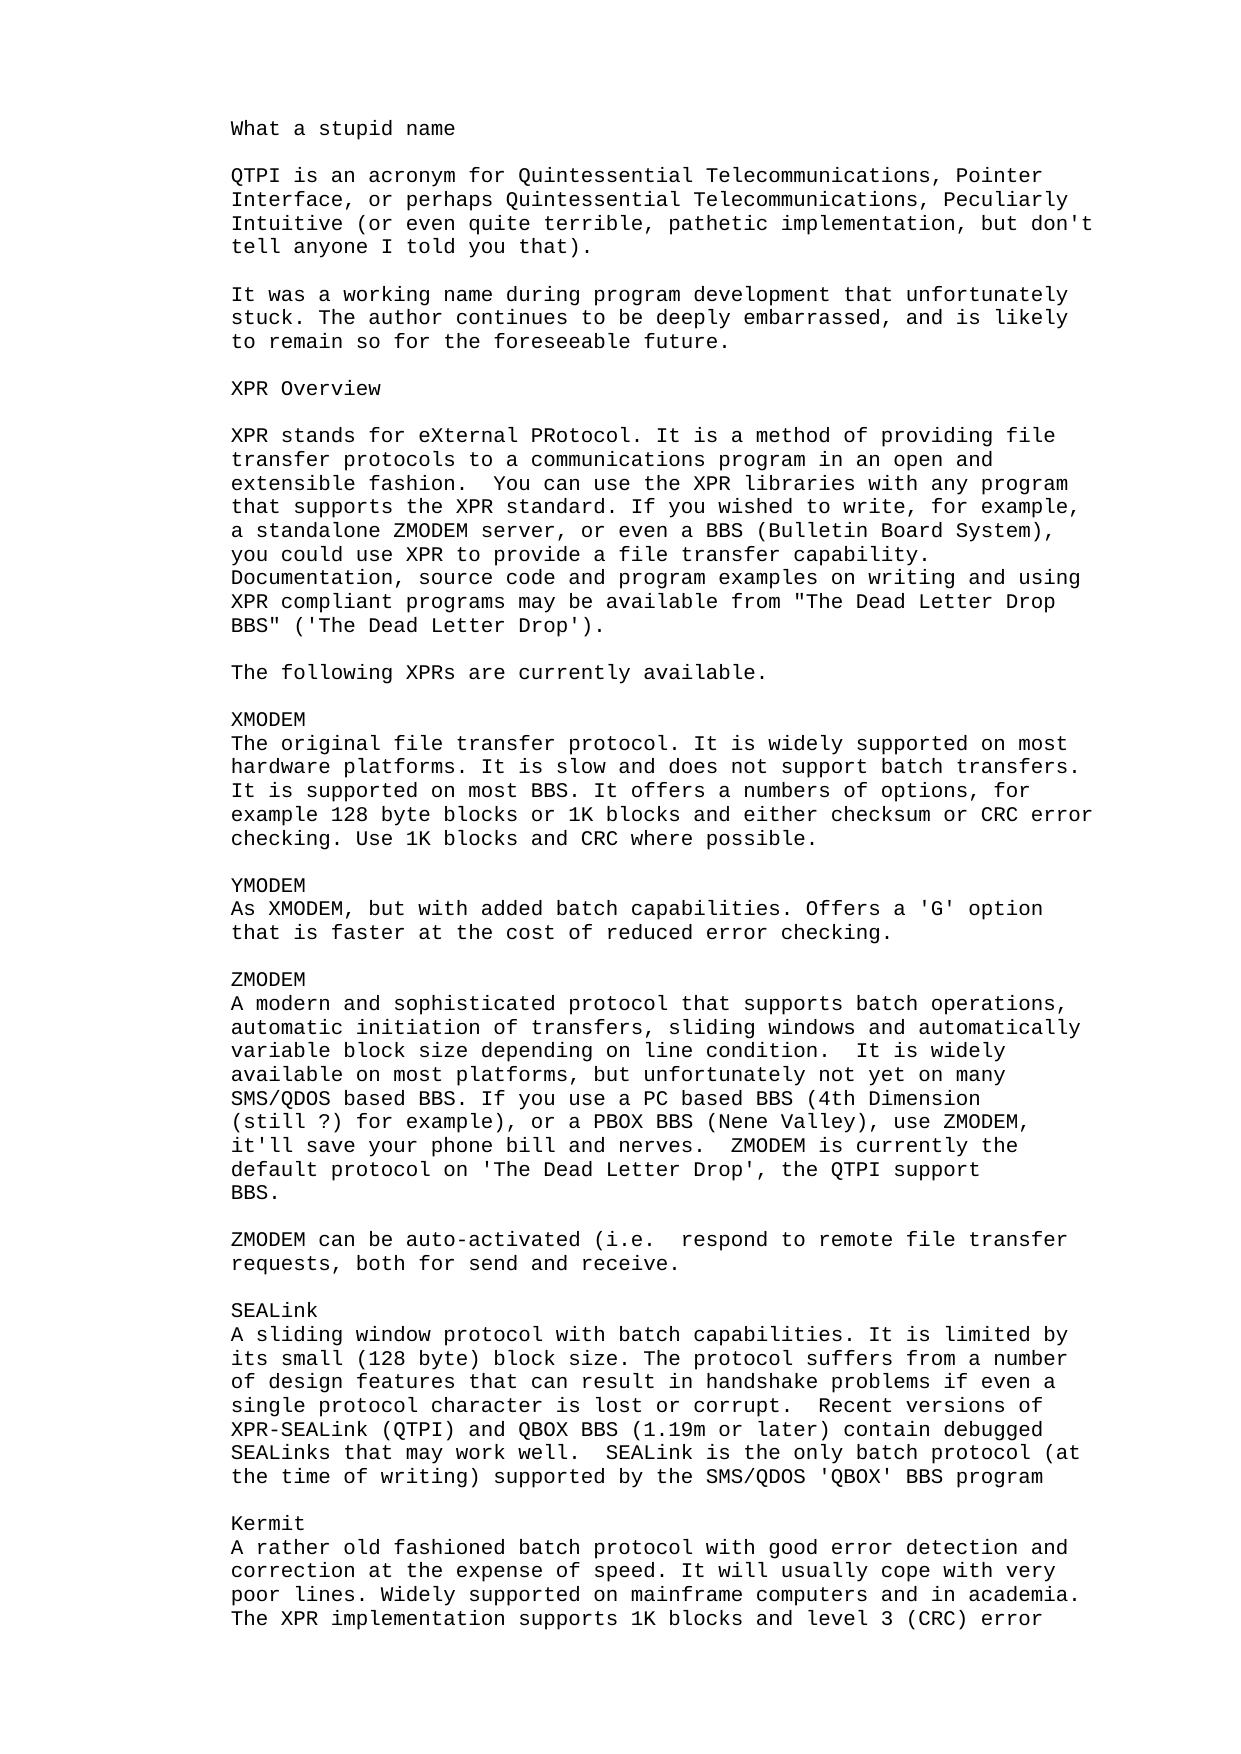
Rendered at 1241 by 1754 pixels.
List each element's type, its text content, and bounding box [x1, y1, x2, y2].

text SEALink [118, 1300, 1122, 1324]
text its small (128 byte) block size. The protocol suffers from a number [118, 1348, 1122, 1371]
text What a stupid name [118, 118, 1122, 142]
text transfer protocols to a communications program in an open and [118, 449, 1122, 473]
text that is faster at the cost of reduced error checking. [118, 922, 1122, 946]
text SEALinks that may work well. SEALink is the only batch protocol (at [118, 1442, 1122, 1466]
text Interface, or perhaps Quintessential Telecommunications, Peculiarly [118, 189, 1122, 213]
text XPR compliant programs may be available from "The Dead Letter Drop [118, 591, 1122, 615]
text variable block size depending on line condition. It is widely [118, 1040, 1122, 1064]
text XPR Overview [118, 378, 1122, 402]
text single protocol character is lost or corrupt. Recent versions of [118, 1395, 1122, 1419]
text requests, both for send and receive. [118, 1253, 1122, 1277]
text BBS" ('The Dead Letter Drop'). [118, 615, 1122, 638]
text ZMODEM can be auto-activated (i.e. respond to remote file transfer [118, 1229, 1122, 1253]
text QTPI is an acronym for Quintessential Telecommunications, Pointer [118, 165, 1122, 189]
text stuck. The author continues to be deeply embarrassed, and is likely [118, 307, 1122, 331]
text poor lines. Widely supported on mainframe computers and in academia. [118, 1584, 1122, 1608]
text it'll save your phone bill and nerves. ZMODEM is currently the [118, 1135, 1122, 1158]
text Documentation, source code and program examples on writing and using [118, 567, 1122, 591]
text ZMODEM [118, 969, 1122, 993]
text checking. Use 1K blocks and CRC where possible. [118, 827, 1122, 851]
text you could use XPR to provide a file transfer capability. [118, 544, 1122, 567]
text A sliding window protocol with batch capabilities. It is limited by [118, 1324, 1122, 1348]
text correction at the expense of speed. It will usually cope with very [118, 1561, 1122, 1584]
text The following XPRs are currently available. [118, 662, 1122, 686]
text (still ?) for example), or a PBOX BBS (Nene Valley), use ZMODEM, [118, 1111, 1122, 1135]
text As XMODEM, but with added batch capabilities. Offers a 'G' option [118, 898, 1122, 922]
text that supports the XPR standard. If you wished to write, for example, [118, 496, 1122, 520]
text the time of writing) supported by the SMS/QDOS 'QBOX' BBS program [118, 1466, 1122, 1489]
text hardware platforms. It is slow and does not support batch transfers. [118, 757, 1122, 780]
text It is supported on most BBS. It offers a numbers of options, for [118, 780, 1122, 804]
text A modern and sophisticated protocol that supports batch operations, [118, 993, 1122, 1017]
text automatic initiation of transfers, sliding windows and automatically [118, 1017, 1122, 1040]
text YMODEM [118, 875, 1122, 898]
text A rather old fashioned batch protocol with good error detection and [118, 1537, 1122, 1561]
text XPR-SEALink (QTPI) and QBOX BBS (1.19m or later) contain debugged [118, 1419, 1122, 1442]
text XMODEM [118, 709, 1122, 733]
text BBS. [118, 1182, 1122, 1206]
text extensible fashion. You can use the XPR libraries with any program [118, 473, 1122, 496]
text The XPR implementation supports 1K blocks and level 3 (CRC) error [118, 1608, 1122, 1631]
text SMS/QDOS based BBS. If you use a PC based BBS (4th Dimension [118, 1088, 1122, 1111]
text a standalone ZMODEM server, or even a BBS (Bulletin Board System), [118, 520, 1122, 544]
text The original file transfer protocol. It is widely supported on most [118, 733, 1122, 757]
text tell anyone I told you that). [118, 236, 1122, 260]
text Kermit [118, 1513, 1122, 1537]
text to remain so for the foreseeable future. [118, 331, 1122, 354]
text default protocol on 'The Dead Letter Drop', the QTPI support [118, 1158, 1122, 1182]
text It was a working name during program development that unfortunately [118, 284, 1122, 307]
text example 128 byte blocks or 1K blocks and either checksum or CRC error [118, 804, 1122, 827]
text of design features that can result in handshake problems if even a [118, 1371, 1122, 1395]
text XPR stands for eXternal PRotocol. It is a method of providing file [118, 426, 1122, 449]
text available on most platforms, but unfortunately not yet on many [118, 1064, 1122, 1088]
text Intuitive (or even quite terrible, pathetic implementation, but don't [118, 213, 1122, 236]
